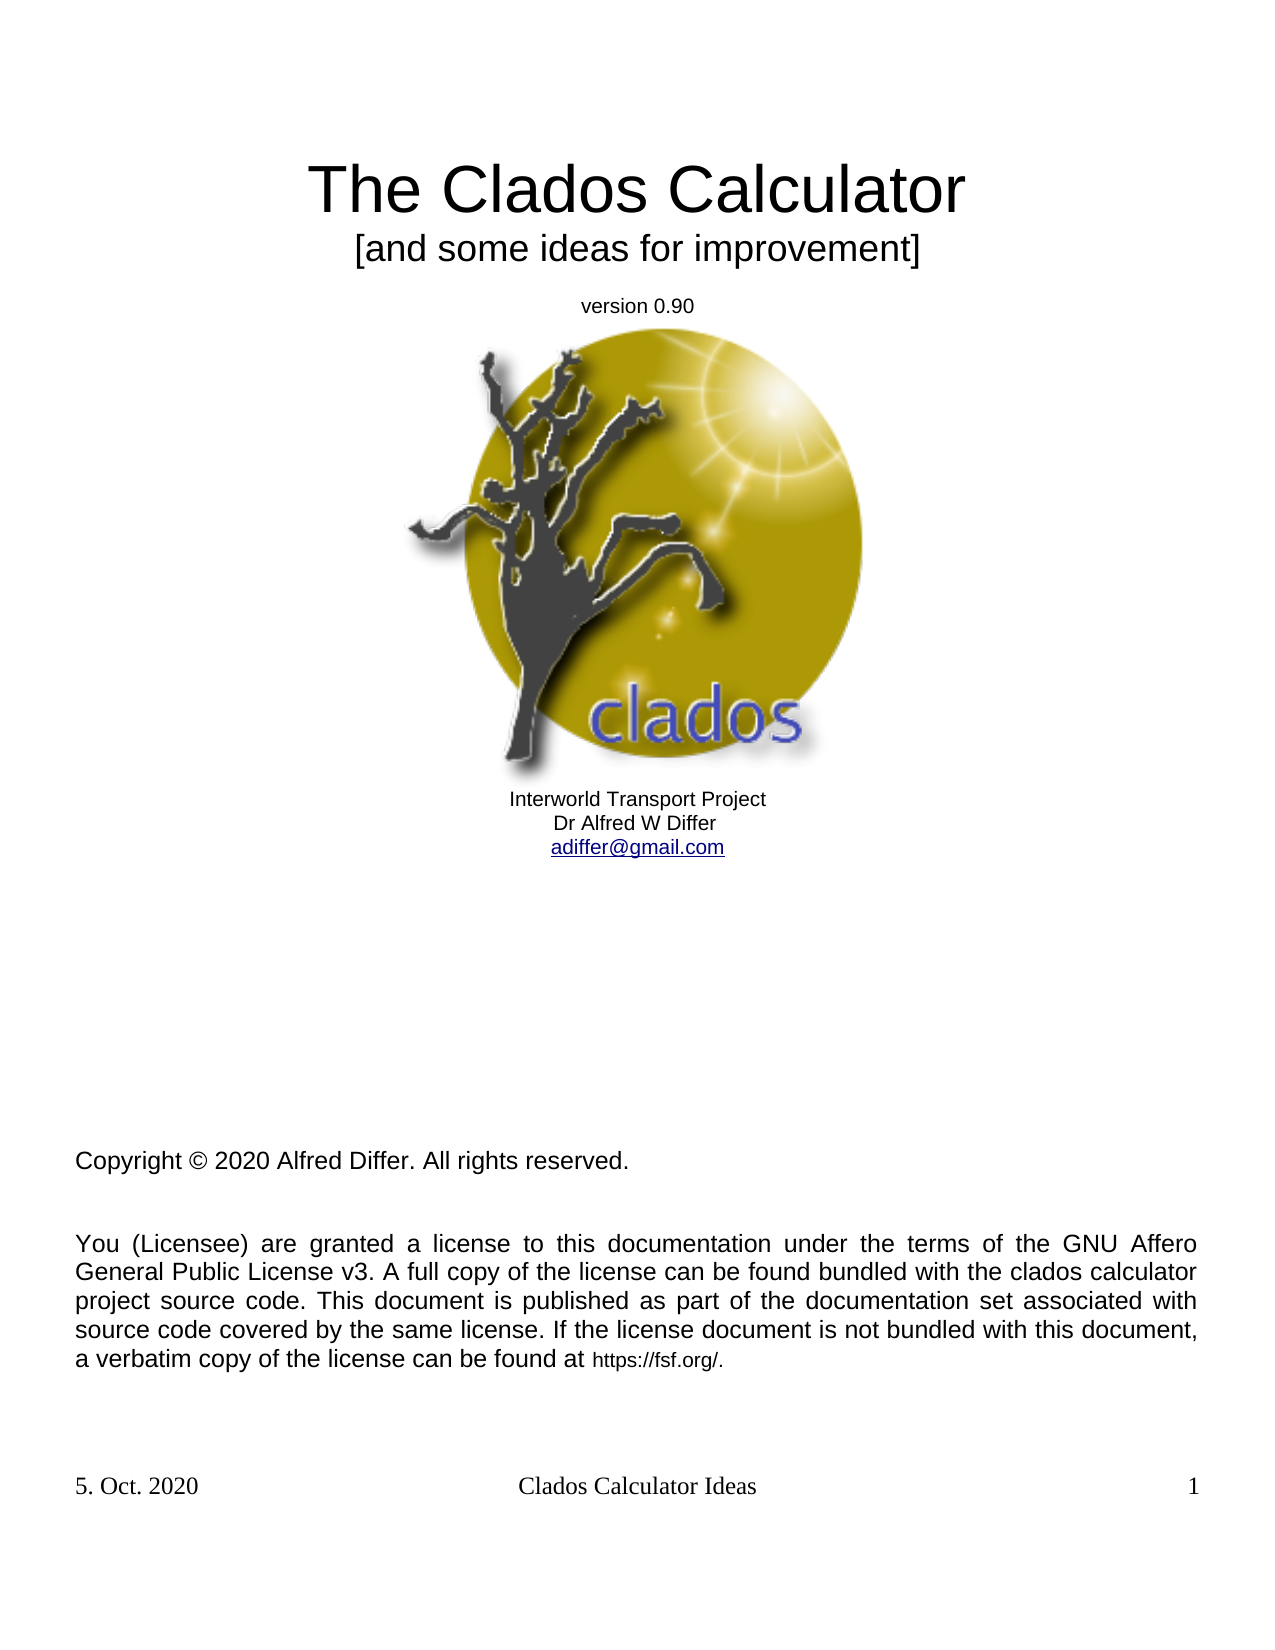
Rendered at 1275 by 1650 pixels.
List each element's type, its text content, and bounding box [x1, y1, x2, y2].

text version 0.90 [75, 294, 1200, 318]
text The Clados Calculator [75, 150, 1200, 227]
text Interworld Transport Project [75, 787, 1200, 811]
text [and some ideas for improvement] [75, 227, 1200, 270]
picture [403, 317, 873, 787]
text Copyright © 2020 Alfred Differ. All rights reserved. [75, 1146, 1200, 1175]
text Dr Alfred W Differ [75, 811, 1200, 835]
text adiffer@gmail.com [75, 835, 1200, 859]
text You (Licensee) are granted a license to this documentation under the terms of the GNU Affero General Public License v3. A full copy of the license can be found bundled with the clados calculator project source code. This document is published as part of the documentation set associated with source code covered by the same license. If the license document is not bundled with this document, a verbatim copy of the license can be found at https://fsf.org/. [75, 1229, 1200, 1372]
